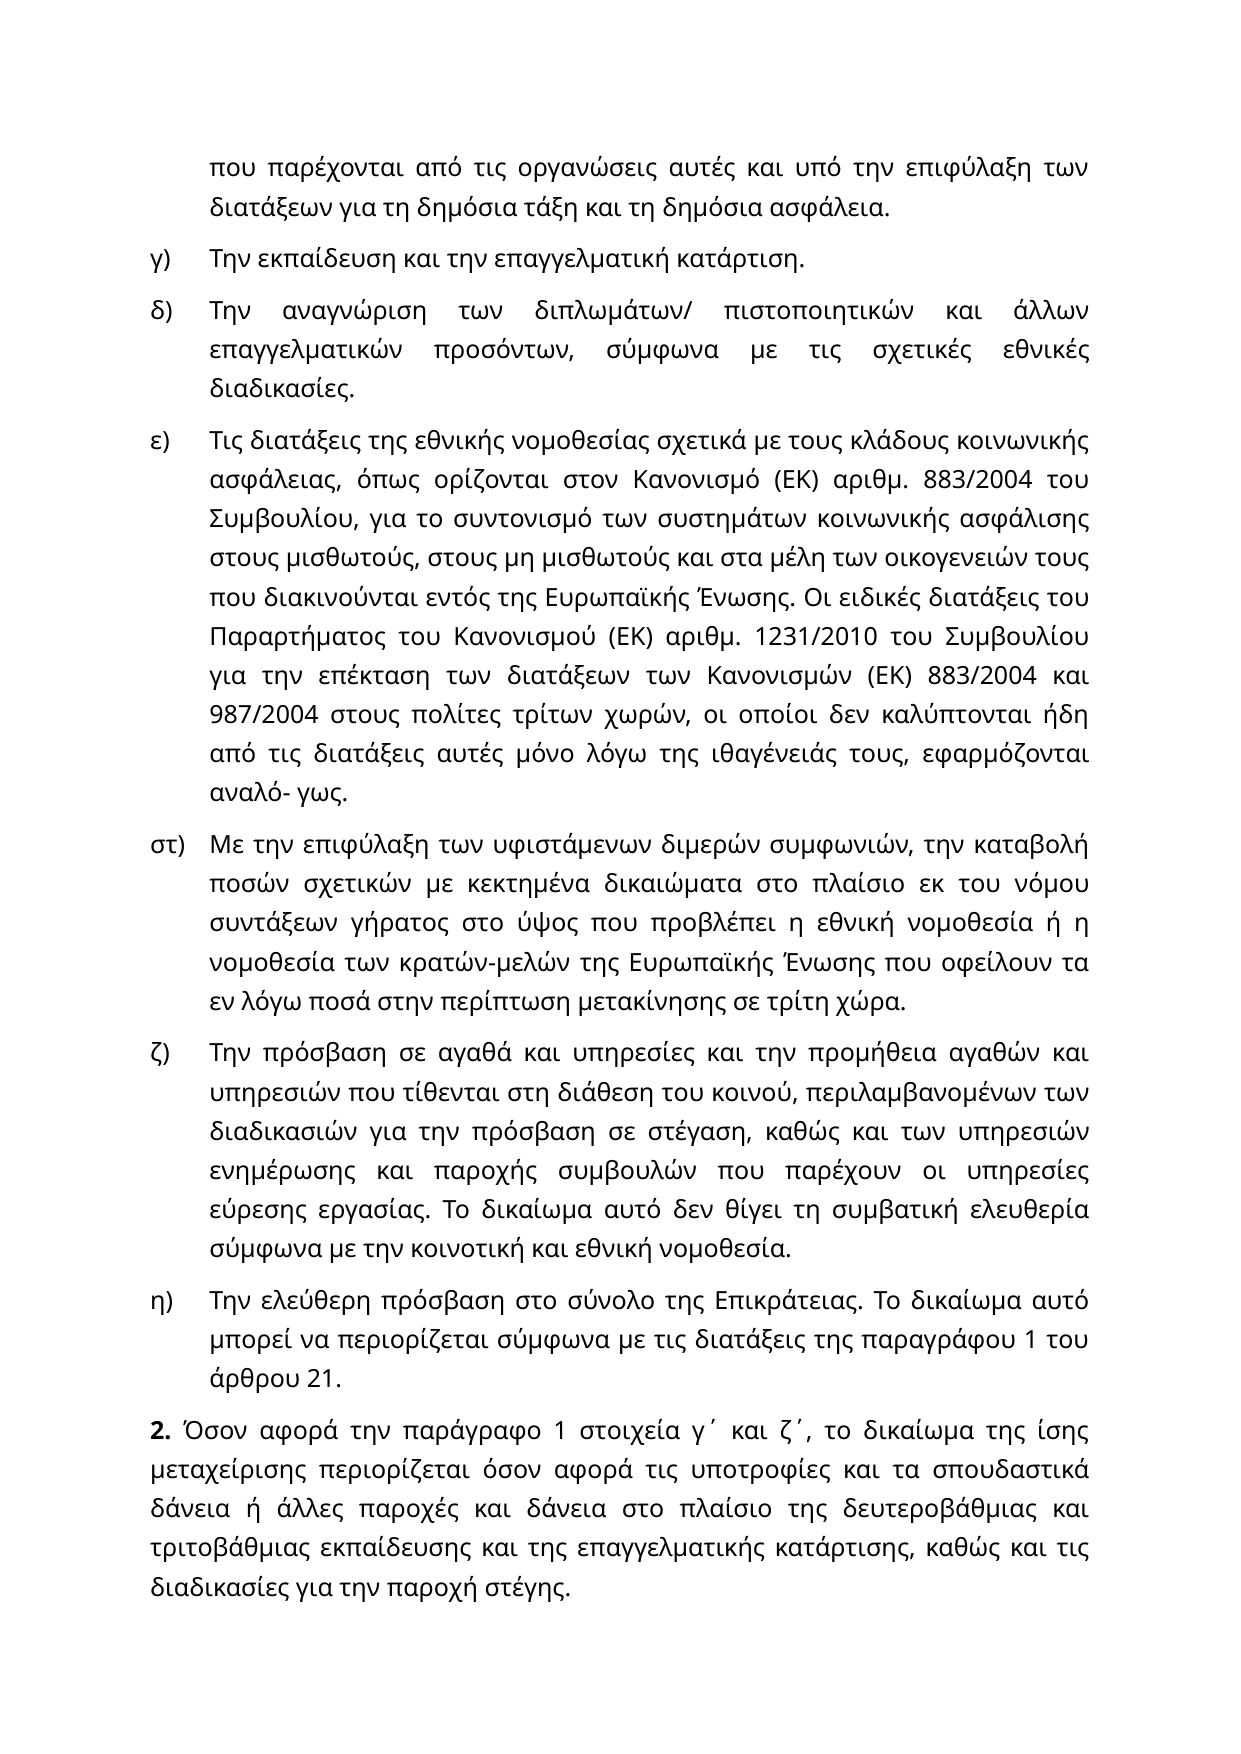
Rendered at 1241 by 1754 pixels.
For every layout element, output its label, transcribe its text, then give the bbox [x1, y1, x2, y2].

list ζ) Την πρόσβαση σε αγαθά και υπηρεσίες και την προμήθεια αγαθών και υπηρεσιών που τίθενται στη διάθεση του κοινού, περιλαμβανομένων των διαδικασιών για την πρόσβαση σε στέγαση, καθώς και των υπηρεσιών ενημέρωσης και παροχής συμβουλών που παρέχουν οι υπηρεσίες εύρεσης εργασίας. Το δικαίωμα αυτό δεν θίγει τη συμβατική ελευθερία σύμφωνα με την κοινοτική και εθνική νομοθεσία. [150, 1035, 1090, 1265]
list γ) Την εκπαίδευση και την επαγγελματική κατάρτιση. [150, 241, 1090, 275]
list δ) Την αναγνώριση των διπλωμάτων/ πιστοποιητικών και άλλων επαγγελματικών προσόντων, σύμφωνα με τις σχετικές εθνικές διαδικασίες. [150, 292, 1090, 405]
list ε) Τις διατάξεις της εθνικής νομοθεσίας σχετικά με τους κλάδους κοινωνικής ασφάλειας, όπως ορίζονται στον Κανονισμό (ΕΚ) αριθμ. 883/2004 του Συμβουλίου, για το συντονισμό των συστημάτων κοινωνικής ασφάλισης στους μισθωτούς, στους μη μισθωτούς και στα μέλη των οικογενειών τους που διακινούνται εντός της Ευρωπαϊκής Ένωσης. Οι ειδικές διατάξεις του Παραρτήματος του Κανονισμού (ΕΚ) αριθμ. 1231/2010 του Συμβουλίου για την επέκταση των διατάξεων των Κανονισμών (ΕΚ) 883/2004 και 987/2004 στους πολίτες τρίτων χωρών, οι οποίοι δεν καλύπτονται ήδη από τις διατάξεις αυτές μόνο λόγω της ιθαγένειάς τους, εφαρμόζονται αναλό- γως. [150, 422, 1090, 809]
text 2. Όσον αφορά την παράγραφο 1 στοιχεία γ΄ και ζ΄, το δικαίωμα της ίσης μεταχείρισης περιορίζεται όσον αφορά τις υποτροφίες και τα σπουδαστικά δάνεια ή άλλες παροχές και δάνεια στο πλαίσιο της δευτεροβάθμιας και τριτοβάθμιας εκπαίδευσης και της επαγγελματικής κατάρτισης, καθώς και τις διαδικασίες για την παροχή στέγης. [150, 1412, 1090, 1603]
list η) Την ελεύθερη πρόσβαση στο σύνολο της Επικράτειας. Το δικαίωμα αυτό μπορεί να περιορίζεται σύμφωνα με τις διατάξεις της παραγράφου 1 του άρθρου 21. [150, 1282, 1090, 1395]
list που παρέχονται από τις οργανώσεις αυτές και υπό την επιφύλαξη των διατάξεων για τη δημόσια τάξη και τη δημόσια ασφάλεια. [150, 150, 1090, 223]
list στ) Με την επιφύλαξη των υφιστάμενων διμερών συμφωνιών, την καταβολή ποσών σχετικών με κεκτημένα δικαιώματα στο πλαίσιο εκ του νόμου συντάξεων γήρατος στο ύψος που προβλέπει η εθνική νομοθεσία ή η νομοθεσία των κρατών-μελών της Ευρωπαϊκής Ένωσης που οφείλουν τα εν λόγω ποσά στην περίπτωση μετακίνησης σε τρίτη χώρα. [150, 827, 1090, 1017]
